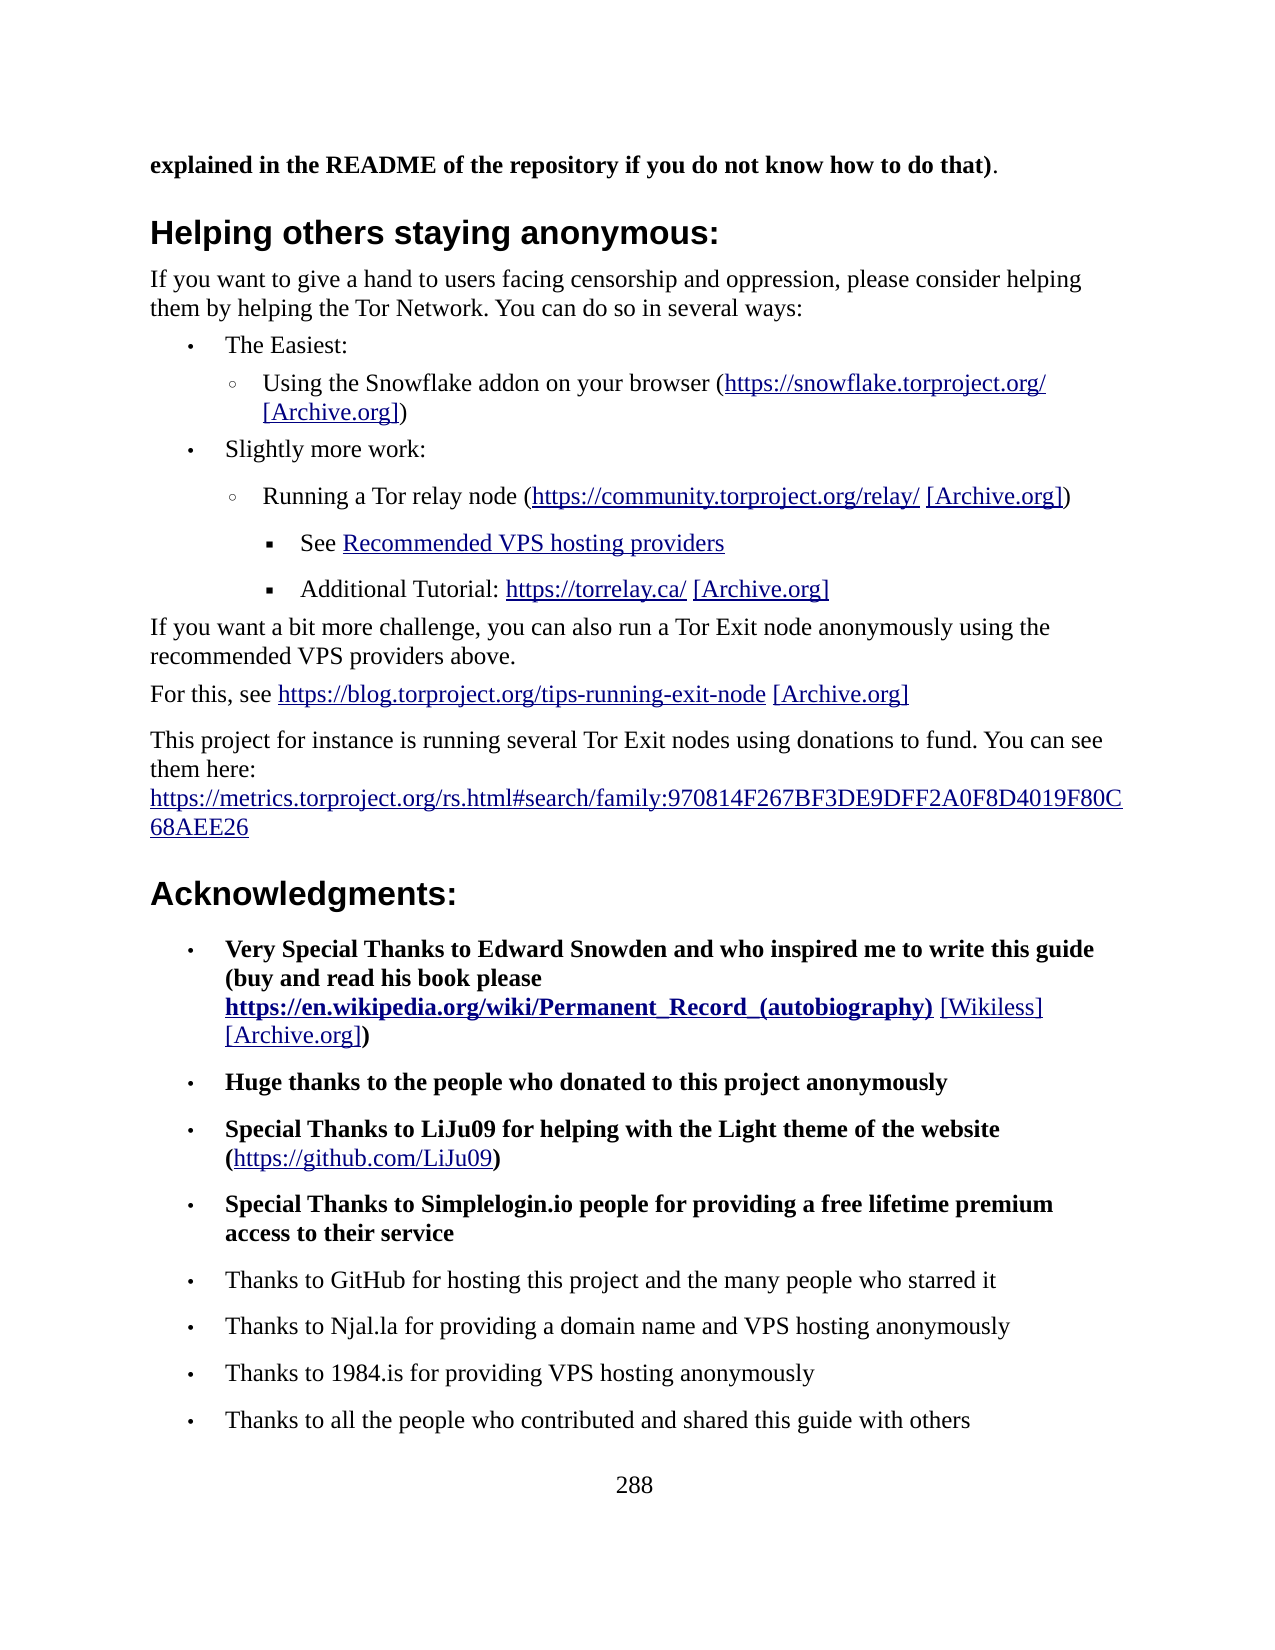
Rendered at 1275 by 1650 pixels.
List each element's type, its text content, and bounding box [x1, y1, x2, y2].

text explained in the README of the repository if you do not know how to do that). [150, 150, 1125, 179]
list Special Thanks to Simplelogin.io people for providing a free lifetime premium access to their service [187, 1189, 1125, 1247]
list Thanks to all the people who contributed and shared this guide with others [187, 1405, 1125, 1433]
list Huge thanks to the people who donated to this project anonymously [187, 1067, 1125, 1096]
subtitle Acknowledgments: [150, 874, 1125, 913]
subtitle Helping others staying anonymous: [150, 213, 1125, 251]
text If you want a bit more challenge, you can also run a Tor Exit node anonymously using the recommended VPS providers above. [150, 612, 1125, 670]
list The Easiest: [187, 330, 1125, 359]
list Additional Tutorial: https://torrelay.ca/ [Archive.org] [262, 574, 1125, 603]
list Slightly more work: [187, 434, 1125, 463]
list Running a Tor relay node (https://community.torproject.org/relay/ [Archive.org]) [225, 481, 1125, 510]
list Thanks to 1984.is for providing VPS hosting anonymously [187, 1358, 1125, 1387]
text For this, see https://blog.torproject.org/tips-running-exit-node [Archive.org] [150, 679, 1125, 707]
list Very Special Thanks to Edward Snowden and who inspired me to write this guide (buy and read his book please https://en.wikipedia.org/wiki/Permanent_Record_(autobiography) [Wikiless] [Archive.org]) [187, 934, 1125, 1049]
list Using the Snowflake addon on your browser (https://snowflake.torproject.org/ [Archive.org]) [225, 368, 1125, 426]
list See Recommended VPS hosting providers [262, 528, 1125, 557]
list Thanks to Njal.la for providing a domain name and VPS hosting anonymously [187, 1311, 1125, 1340]
list Thanks to GitHub for hosting this project and the many people who starred it [187, 1265, 1125, 1293]
text If you want to give a hand to users facing censorship and oppression, please consider helping them by helping the Tor Network. You can do so in several ways: [150, 264, 1125, 321]
text This project for instance is running several Tor Exit nodes using donations to fund. You can see them here: https://metrics.torproject.org/rs.html#search/family:970814F267BF3DE9DFF2A0F8D4019F80C68AEE26 [150, 725, 1125, 840]
list Special Thanks to LiJu09 for helping with the Light theme of the website (https://github.com/LiJu09) [187, 1114, 1125, 1171]
